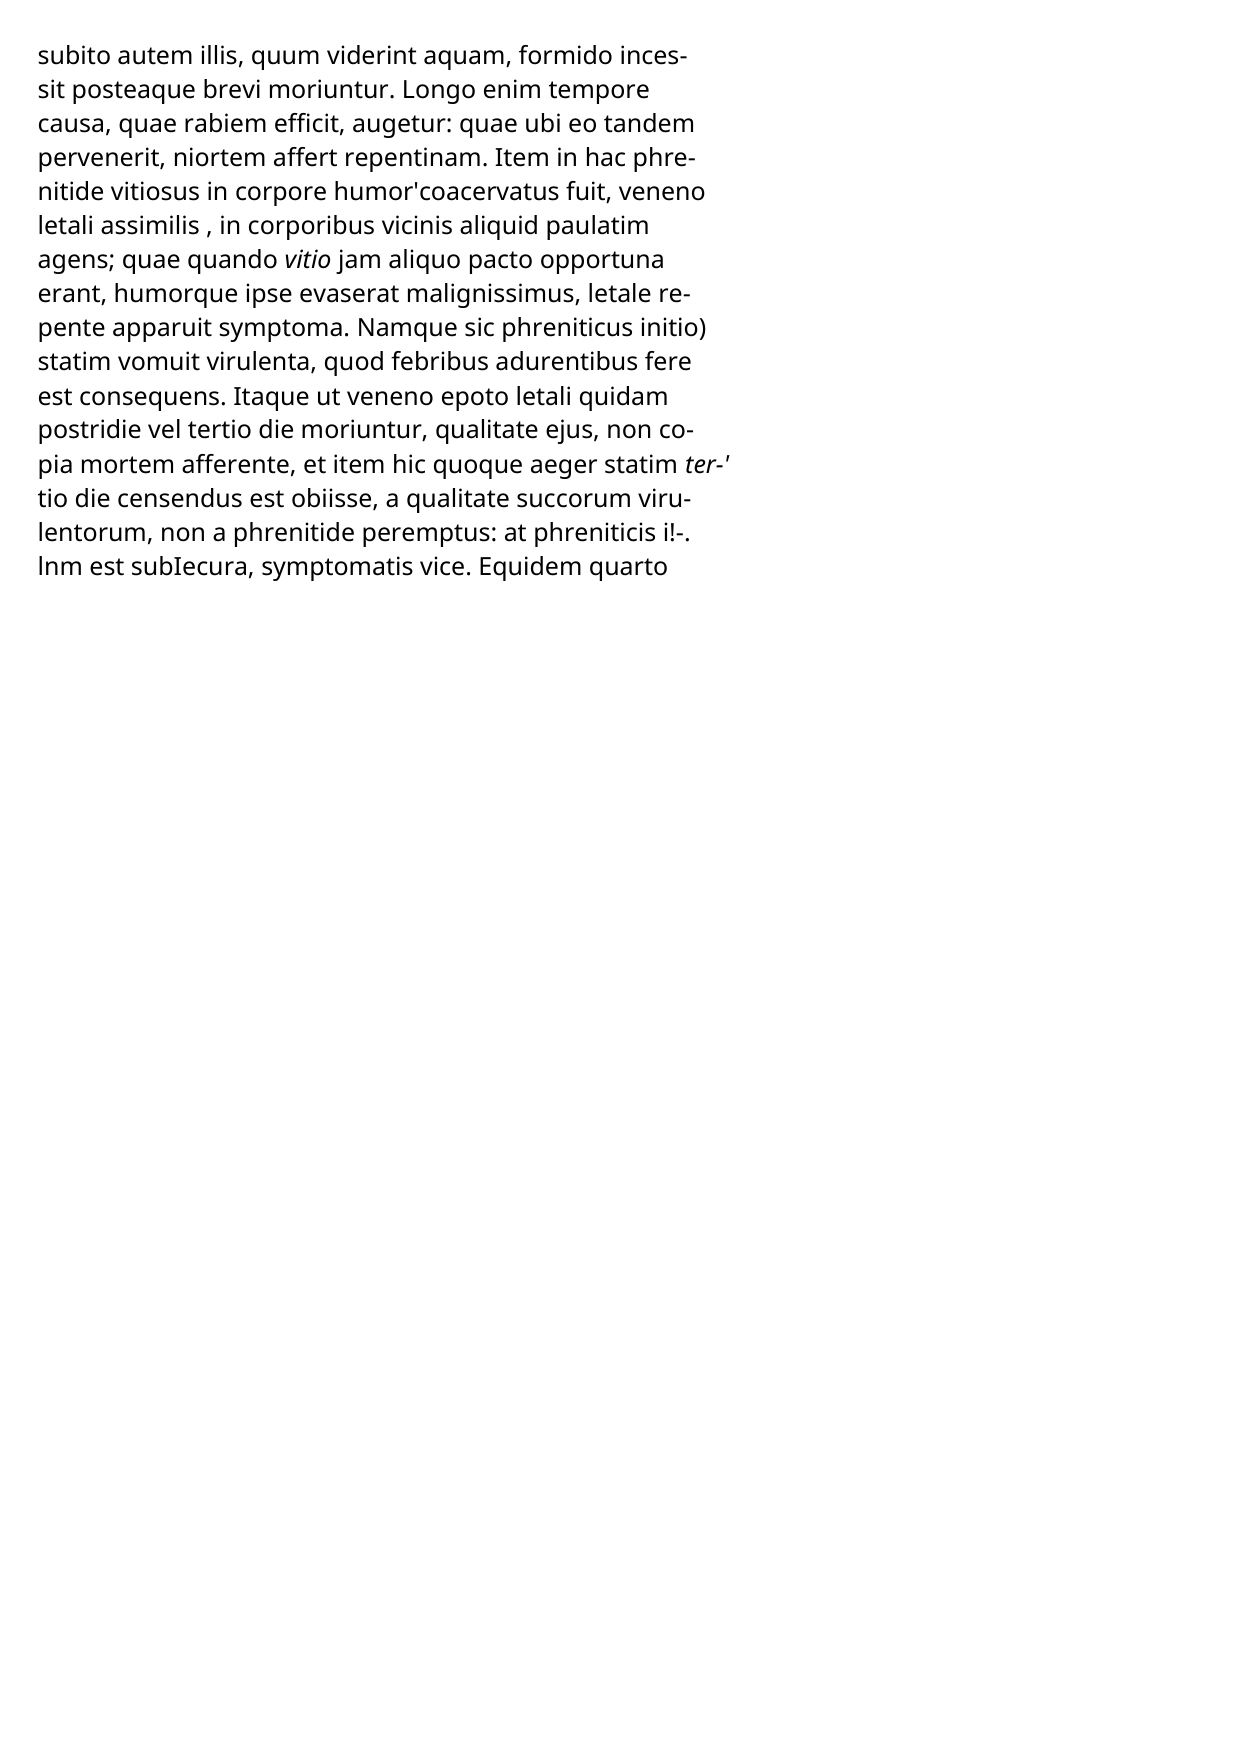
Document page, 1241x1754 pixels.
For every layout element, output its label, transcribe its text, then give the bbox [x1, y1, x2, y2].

text subito autem illis, quum viderint aquam, formido inces- sit posteaque brevi moriuntur. Longo enim tempore causa, quae rabiem efficit, augetur: quae ubi eo tandem pervenerit, niortem affert repentinam. Item in hac phre- nitide vitiosus in corpore humor'coacervatus fuit, veneno letali assimilis , in corporibus vicinis aliquid paulatim agens; quae quando vitio jam aliquo pacto opportuna erant, humorque ipse evaserat malignissimus, letale re- pente apparuit symptoma. Namque sic phreniticus initio) statim vomuit virulenta, quod febribus adurentibus fere est consequens. Itaque ut veneno epoto letali quidam postridie vel tertio die moriuntur, qualitate ejus, non co- pia mortem afferente, et item hic quoque aeger statim ter-' tio die censendus est obiisse, a qualitate succorum viru- lentorum, non a phrenitide peremptus: at phreniticis i!-. lnm est subIecura, symptomatis vice. Equidem quarto [37, 37, 1203, 582]
